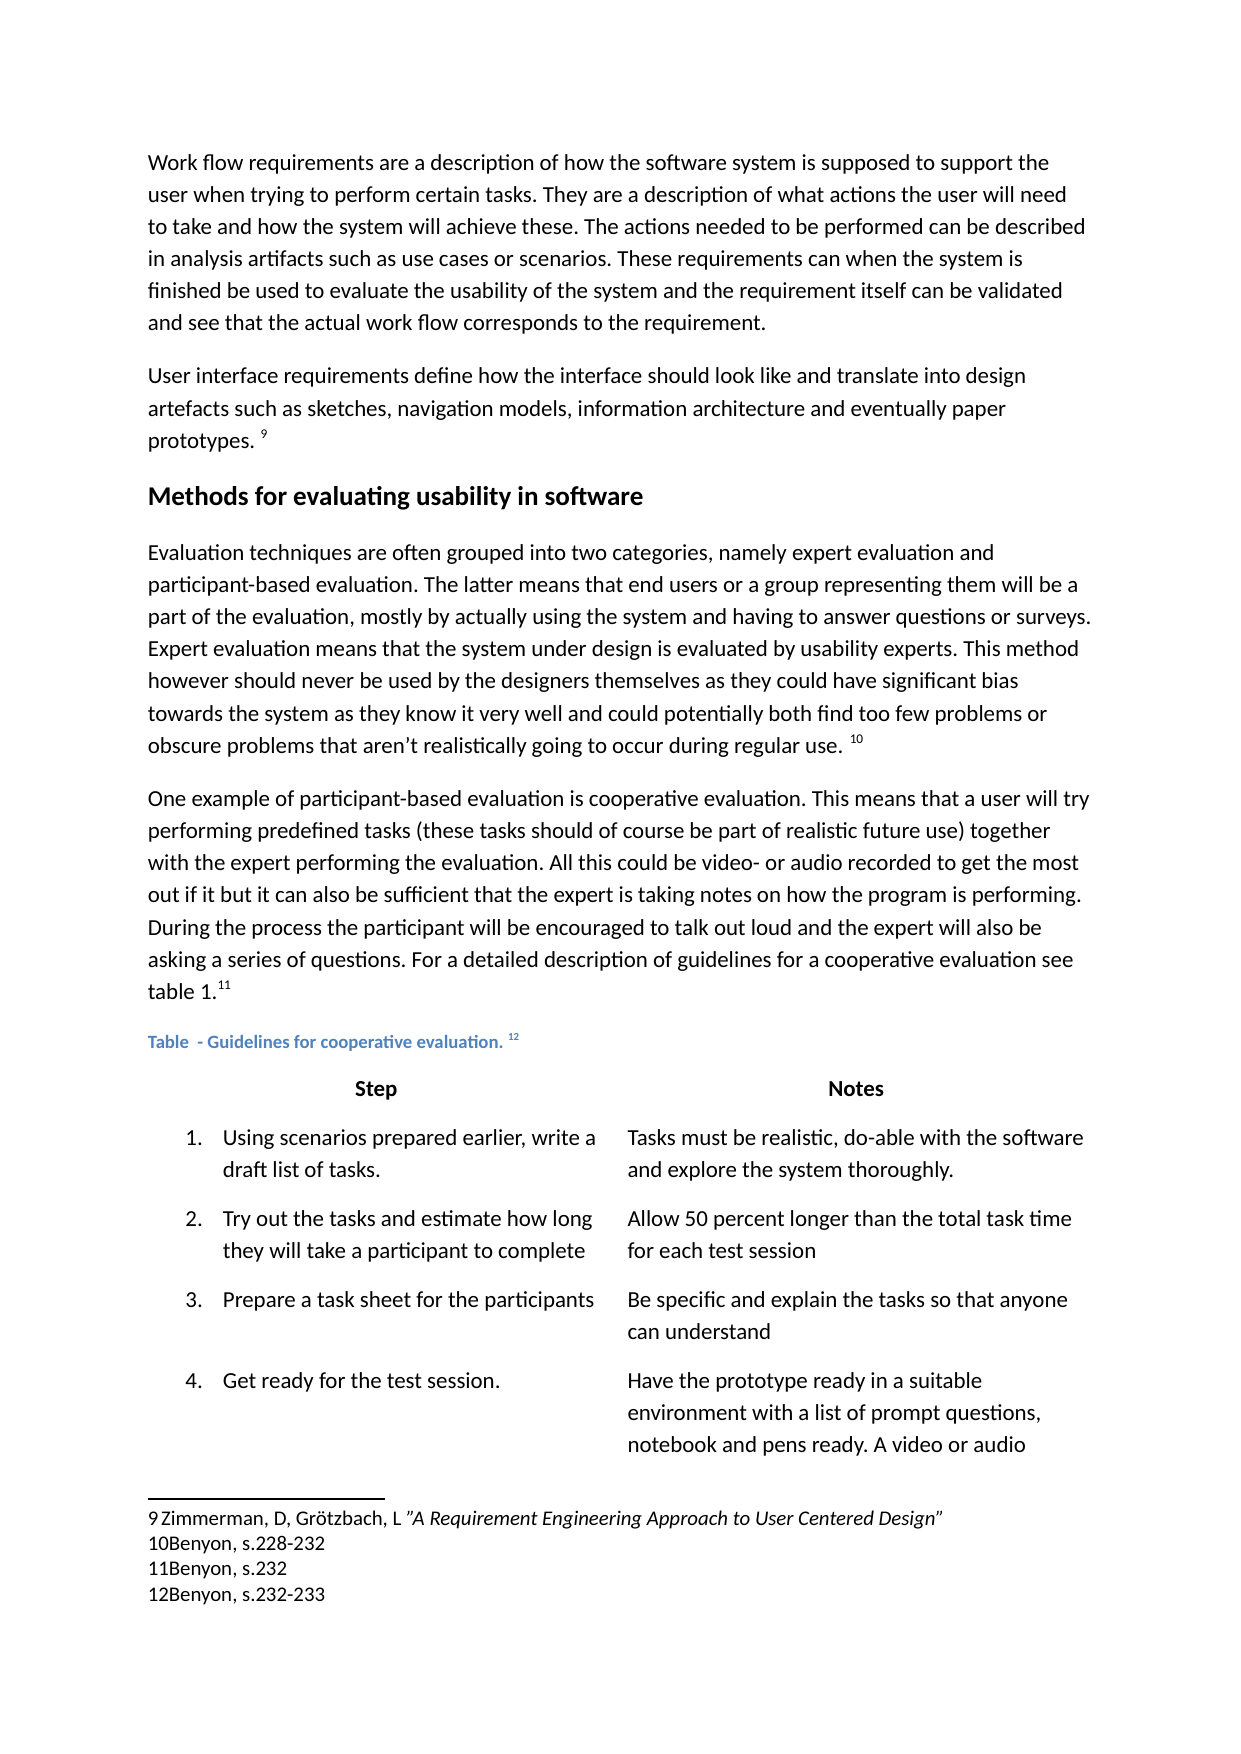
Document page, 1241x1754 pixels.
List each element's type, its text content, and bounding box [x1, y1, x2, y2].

table_cell Prepare a task sheet for the participants [136, 1285, 616, 1366]
text One example of participant-based evaluation is cooperative evaluation. This means that a user will try performing predefined tasks (these tasks should of course be part of realistic future use) together with the expert performing the evaluation. All this could be video- or audio recorded to get the most out if it but it can also be sufficient that the expert is taking notes on how the program is performing. During the process the participant will be encouraged to talk out loud and the expert will also be asking a series of questions. For a detailed description of guidelines for a cooperative evaluation see table 1. [148, 784, 1093, 1005]
table_cell Get ready for the test session. [136, 1366, 616, 1458]
table_header Notes [616, 1074, 1096, 1123]
table_header Step [136, 1074, 616, 1123]
text Work flow requirements are a description of how the software system is supposed to support the user when trying to perform certain tasks. They are a description of what actions the user will need to take and how the system will achieve these. The actions needed to be performed can be described in analysis artifacts such as use cases or scenarios. These requirements can when the system is finished be used to evaluate the usability of the system and the requirement itself can be validated and see that the actual work flow corresponds to the requirement. [148, 148, 1093, 337]
text Zimmerman, D, Grötzbach, L ”A Requirement Engineering Approach to User Centered Design” [148, 1505, 1093, 1530]
text User interface requirements define how the interface should look like and translate into design artefacts such as sketches, navigation models, information architecture and eventually paper prototypes. [148, 362, 1093, 454]
text Benyon, s.228-232 [148, 1530, 1093, 1556]
text Benyon, s.232-233 [148, 1581, 1093, 1606]
table_cell Try out the tasks and estimate how long they will take a participant to complete [136, 1204, 616, 1285]
text Methods for evaluating usability in software [148, 479, 1093, 512]
table_cell Be specific and explain the tasks so that anyone can understand [616, 1285, 1096, 1366]
table_cell Have the prototype ready in a suitable environment with a list of prompt questions, notebook and pens ready. A video or audio [616, 1366, 1096, 1458]
text Table - Guidelines for cooperative evaluation. [148, 1030, 1093, 1053]
table_cell Tasks must be realistic, do-able with the software and explore the system thoroughly. [616, 1123, 1096, 1204]
table_cell Allow 50 percent longer than the total task time for each test session [616, 1204, 1096, 1285]
text Evaluation techniques are often grouped into two categories, namely expert evaluation and participant-based evaluation. The latter means that end users or a group representing them will be a part of the evaluation, mostly by actually using the system and having to answer questions or surveys. Expert evaluation means that the system under design is evaluated by usability experts. This method however should never be used by the designers themselves as they could have significant bias towards the system as they know it very well and could potentially both find too few problems or obscure problems that aren’t realistically going to occur during regular use. [148, 538, 1093, 759]
text Benyon, s.232 [148, 1556, 1093, 1581]
table_cell Using scenarios prepared earlier, write a draft list of tasks. [136, 1123, 616, 1204]
